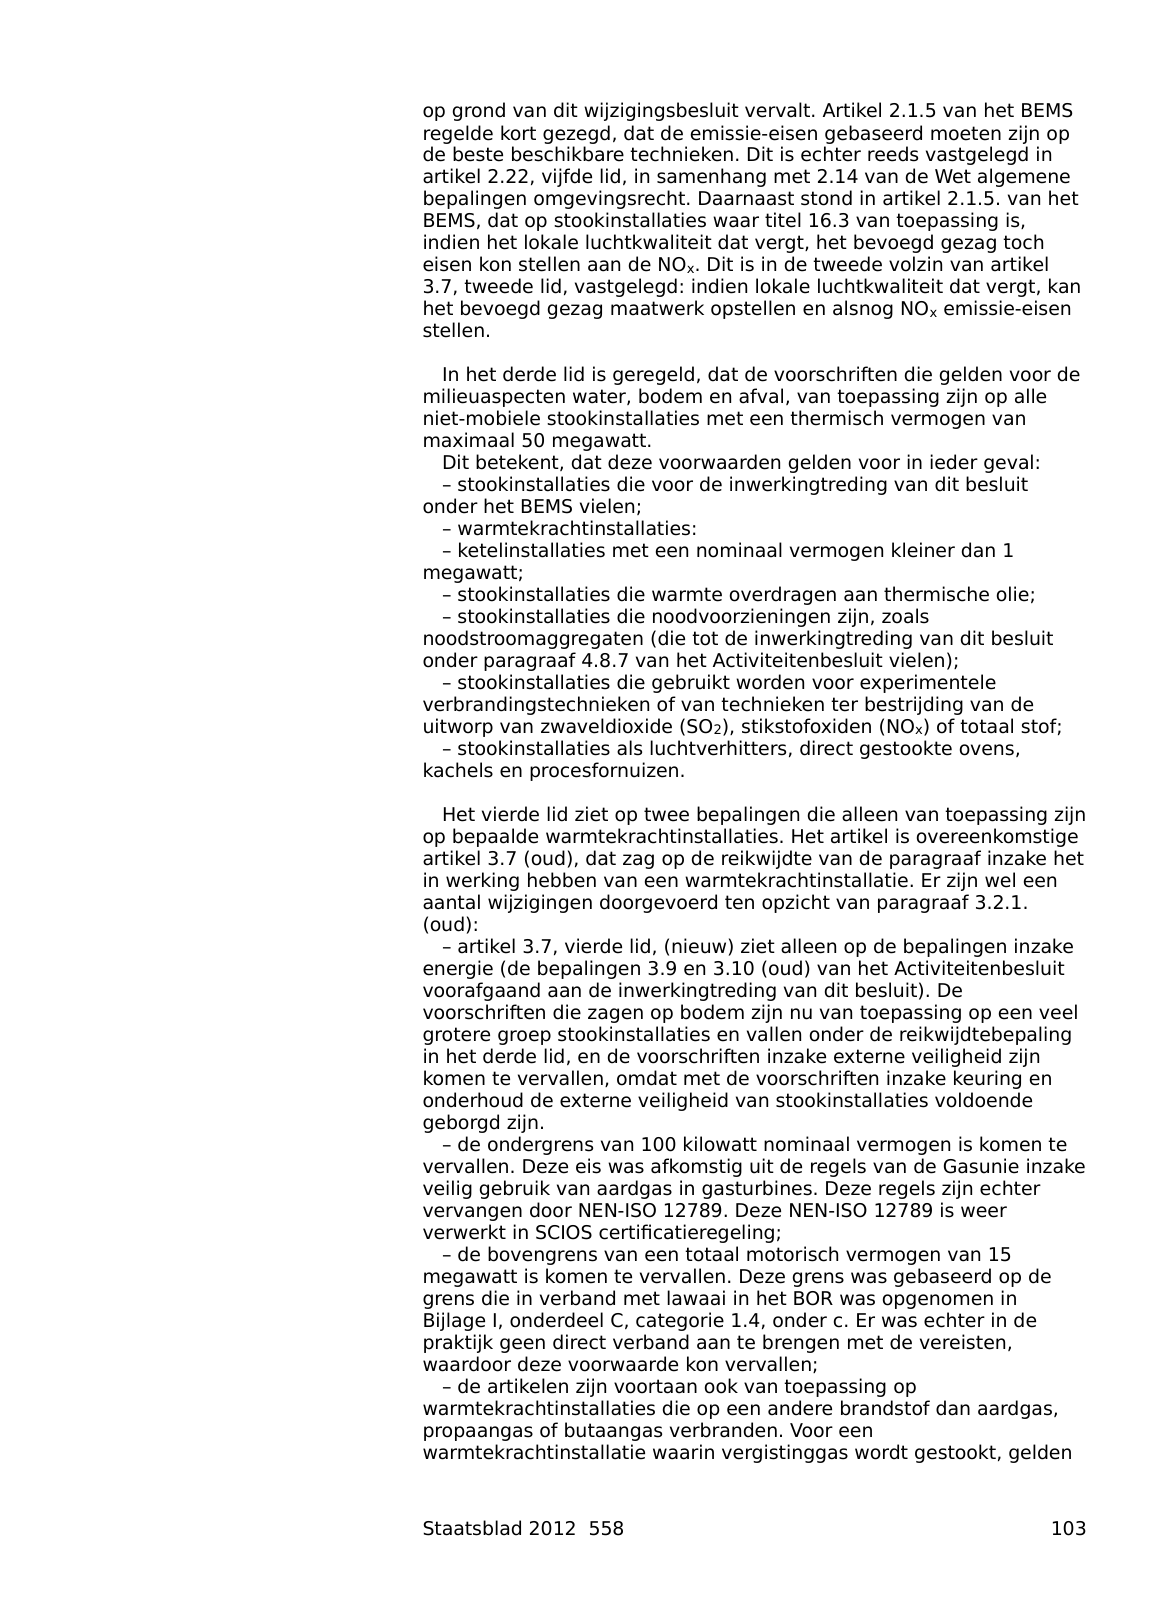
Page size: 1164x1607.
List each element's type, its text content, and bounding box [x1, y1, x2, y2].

text In het derde lid is geregeld, dat de voorschriften die gelden voor de milieuaspecten water, bodem en afval, van toepassing zijn op alle niet-mobiele stookinstallaties met een thermisch vermogen van maximaal 50 megawatt. [422, 364, 1087, 452]
text – de artikelen zijn voortaan ook van toepassing op warmtekrachtinstallaties die op een andere brandstof dan aardgas, propaangas of butaangas verbranden. Voor een warmtekrachtinstallatie waarin vergistinggas wordt gestookt, gelden [422, 1376, 1087, 1463]
text – stookinstallaties die gebruikt worden voor experimentele verbrandingstechnieken of van technieken ter bestrijding van de uitworp van zwaveldioxide (SO2), stikstofoxiden (NOx) of totaal stof; [422, 672, 1087, 738]
text – stookinstallaties die voor de inwerkingtreding van dit besluit onder het BEMS vielen; [422, 474, 1087, 518]
text Het vierde lid ziet op twee bepalingen die alleen van toepassing zijn op bepaalde warmtekrachtinstallaties. Het artikel is overeenkomstige artikel 3.7 (oud), dat zag op de reikwijdte van de paragraaf inzake het in werking hebben van een warmtekrachtinstallatie. Er zijn wel een aantal wijzigingen doorgevoerd ten opzicht van paragraaf 3.2.1. (oud): [422, 804, 1087, 936]
text – de bovengrens van een totaal motorisch vermogen van 15 megawatt is komen te vervallen. Deze grens was gebaseerd op de grens die in verband met lawaai in het BOR was opgenomen in Bijlage I, onderdeel C, categorie 1.4, onder c. Er was echter in de praktijk geen direct verband aan te brengen met de vereisten, waardoor deze voorwaarde kon vervallen; [422, 1244, 1087, 1376]
text – warmtekrachtinstallaties: [422, 518, 1087, 540]
text – stookinstallaties die warmte overdragen aan thermische olie; [422, 584, 1087, 606]
text – stookinstallaties als luchtverhitters, direct gestookte ovens, kachels en procesfornuizen. [422, 738, 1087, 782]
text – ketelinstallaties met een nominaal vermogen kleiner dan 1 megawatt; [422, 540, 1087, 584]
text Dit betekent, dat deze voorwaarden gelden voor in ieder geval: [422, 452, 1087, 474]
text – de ondergrens van 100 kilowatt nominaal vermogen is komen te vervallen. Deze eis was afkomstig uit de regels van de Gasunie inzake veilig gebruik van aardgas in gasturbines. Deze regels zijn echter vervangen door NEN-ISO 12789. Deze NEN-ISO 12789 is weer verwerkt in SCIOS certificatieregeling; [422, 1134, 1087, 1244]
text – artikel 3.7, vierde lid, (nieuw) ziet alleen op de bepalingen inzake energie (de bepalingen 3.9 en 3.10 (oud) van het Activiteitenbesluit voorafgaand aan de inwerkingtreding van dit besluit). De voorschriften die zagen op bodem zijn nu van toepassing op een veel grotere groep stookinstallaties en vallen onder de reikwijdtebepaling in het derde lid, en de voorschriften inzake externe veiligheid zijn komen te vervallen, omdat met de voorschriften inzake keuring en onderhoud de externe veiligheid van stookinstallaties voldoende geborgd zijn. [422, 936, 1087, 1134]
text – stookinstallaties die noodvoorzieningen zijn, zoals noodstroomaggregaten (die tot de inwerkingtreding van dit besluit onder paragraaf 4.8.7 van het Activiteitenbesluit vielen); [422, 606, 1087, 672]
text op grond van dit wijzigingsbesluit vervalt. Artikel 2.1.5 van het BEMS regelde kort gezegd, dat de emissie-eisen gebaseerd moeten zijn op de beste beschikbare technieken. Dit is echter reeds vastgelegd in artikel 2.22, vijfde lid, in samenhang met 2.14 van de Wet algemene bepalingen omgevingsrecht. Daarnaast stond in artikel 2.1.5. van het BEMS, dat op stookinstallaties waar titel 16.3 van toepassing is, indien het lokale luchtkwaliteit dat vergt, het bevoegd gezag toch eisen kon stellen aan de NOx. Dit is in de tweede volzin van artikel 3.7, tweede lid, vastgelegd: indien lokale luchtkwaliteit dat vergt, kan het bevoegd gezag maatwerk opstellen en alsnog NOx emissie-eisen stellen. [422, 100, 1087, 342]
